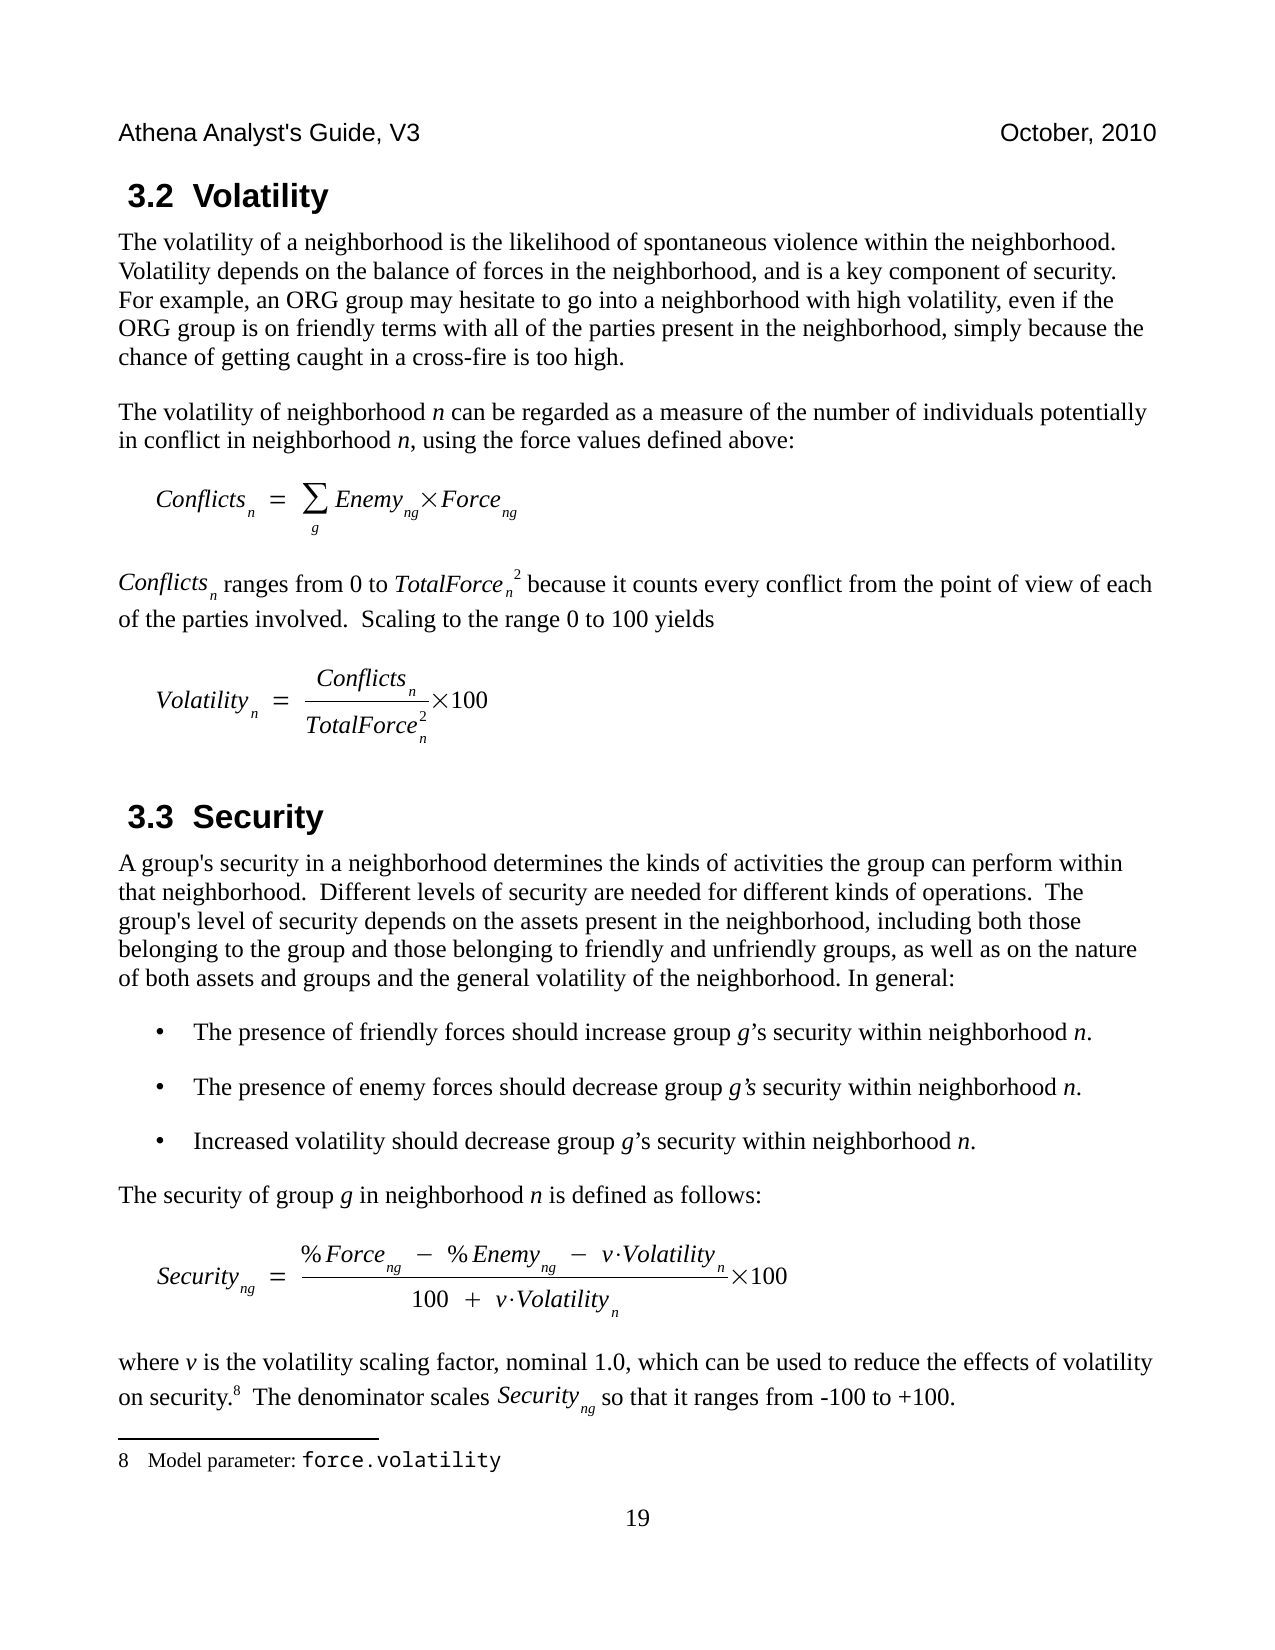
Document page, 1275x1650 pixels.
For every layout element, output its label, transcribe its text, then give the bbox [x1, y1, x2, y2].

text where v is the volatility scaling factor, nominal 1.0, which can be used to reduce the effects of volatility on security. The denominator scales so that it ranges from -100 to +100. [118, 1347, 1157, 1417]
list Increased volatility should decrease group g’s security within neighborhood n. [156, 1126, 1157, 1155]
list The presence of enemy forces should decrease group g’s security within neighborhood n. [156, 1072, 1157, 1101]
text The volatility of a neighborhood is the likelihood of spontaneous violence within the neighborhood. Volatility depends on the balance of forces in the neighborhood, and is a key component of security. For example, an ORG group may hesitate to go into a neighborhood with high volatility, even if the ORG group is on friendly terms with all of the parties present in the neighborhood, simply because the chance of getting caught in a cross-fire is too high. [118, 227, 1157, 371]
text The security of group g in neighborhood n is defined as follows: [118, 1180, 1157, 1209]
text ranges from 0 to because it counts every conflict from the point of view of each of the parties involved. Scaling to the range 0 to 100 yields [118, 563, 1157, 633]
text The volatility of neighborhood n can be regarded as a measure of the number of individuals potentially in conflict in neighborhood n, using the force values defined above: [118, 397, 1157, 454]
list The presence of friendly forces should increase group g’s security within neighborhood n. [156, 1017, 1157, 1046]
text Model parameter: force.volatility [118, 1445, 1157, 1474]
subtitle Volatility [118, 176, 1157, 215]
subtitle Security [118, 797, 1157, 836]
text A group's security in a neighborhood determines the kinds of activities the group can perform within that neighborhood. Different levels of security are needed for different kinds of operations. The group's level of security depends on the assets present in the neighborhood, including both those belonging to the group and those belonging to friendly and unfriendly groups, as well as on the nature of both assets and groups and the general volatility of the neighborhood. In general: [118, 848, 1157, 992]
